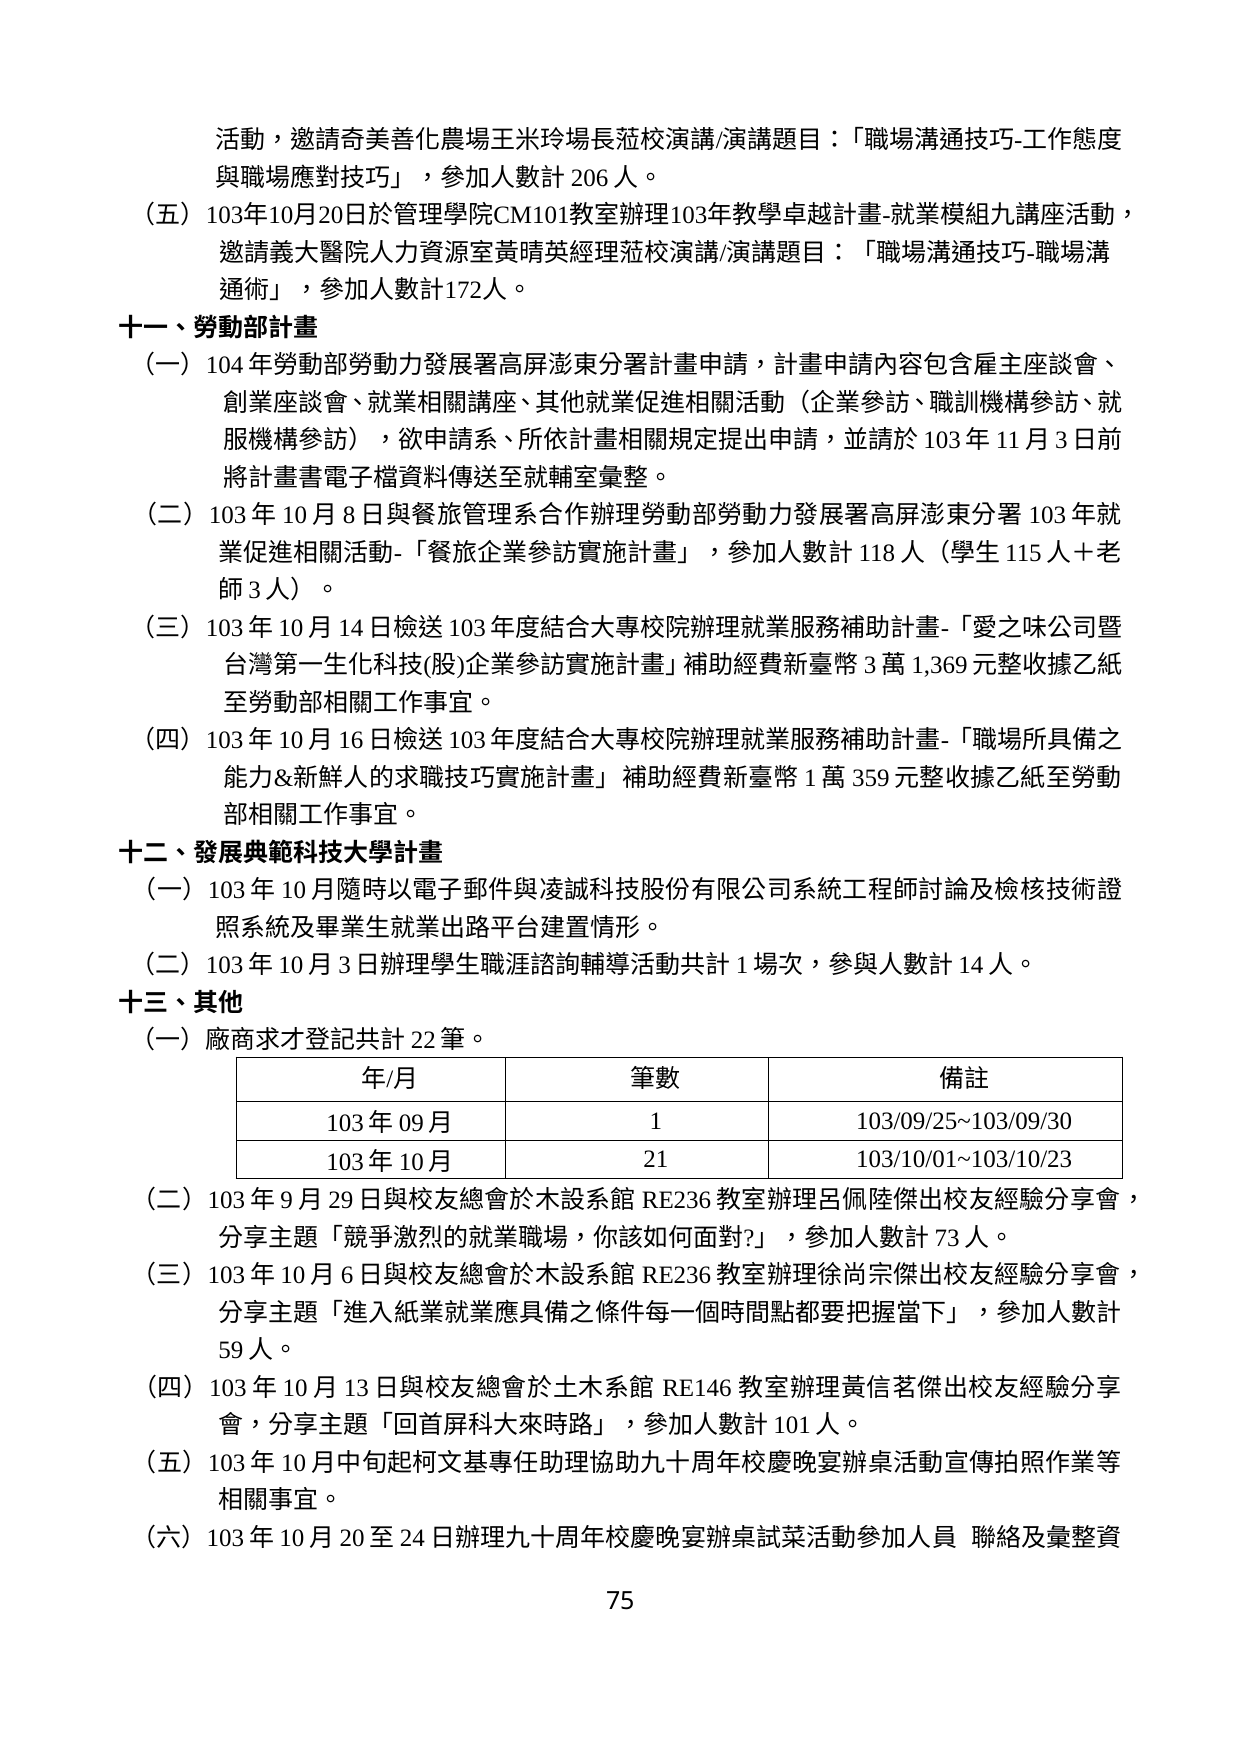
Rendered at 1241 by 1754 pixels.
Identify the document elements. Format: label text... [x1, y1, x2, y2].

text （三）103年10月6日與校友總會於木設系館RE236教室辦理徐尚宗傑出校友經驗分享會，分享主題「進入紙業就業應具備之條件每一個時間點都要把握當下」，參加人數計59人。 [118, 1254, 1122, 1367]
text （四）103年10月13日與校友總會於土木系館 RE146 教室辦理黃信茗傑出校友經驗分享會，分享主題「回首屏科大來時路」，參加人數計101人。 [118, 1367, 1122, 1442]
table_header 備註 [769, 1058, 1122, 1101]
text （三）103年10月14日檢送103年度結合大專校院辦理就業服務補助計畫-「愛之味公司暨台灣第一生化科技(股)企業參訪實施計畫」補助經費新臺幣3萬1,369元整收據乙紙至勞動部相關工作事宜。 [118, 607, 1122, 719]
text 十二、發展典範科技大學計畫 [118, 832, 1122, 869]
table_cell 103/10/01~103/10/23 [769, 1141, 1122, 1178]
text （二）103年10月3日辦理學生職涯諮詢輔導活動共計1場次，參與人數計14人。 [118, 944, 1122, 982]
text 十三、其他 [118, 982, 1122, 1019]
text （二）103年10月8日與餐旅管理系合作辦理勞動部勞動力發展署高屏澎東分署103年就業促進相關活動-「餐旅企業參訪實施計畫」，參加人數計118人（學生115人＋老師3人）。 [118, 494, 1122, 607]
text （一）103年10月隨時以電子郵件與凌誠科技股份有限公司系統工程師討論及檢核技術證照系統及畢業生就業出路平台建置情形。 [118, 869, 1122, 944]
text （五）103年10月中旬起柯文基專任助理協助九十周年校慶晚宴辦桌活動宣傳拍照作業等相關事宜。 [118, 1442, 1122, 1517]
text （一）廠商求才登記共計22筆。 [118, 1019, 1122, 1057]
text 活動，邀請奇美善化農場王米玲場長蒞校演講/演講題目：「職場溝通技巧-工作態度與職場應對技巧」，參加人數計206人。 [118, 119, 1122, 194]
table_header 筆數 [506, 1058, 768, 1101]
table_cell 21 [506, 1141, 768, 1178]
text （五）103年10月20日於管理學院CM101教室辦理103年教學卓越計畫-就業模組九講座活動，邀請義大醫院人力資源室黃晴英經理蒞校演講/演講題目：「職場溝通技巧-職場溝通術」，參加人數計172人。 [118, 194, 1122, 307]
text （四）103年10月16日檢送103年度結合大專校院辦理就業服務補助計畫-「職場所具備之能力&新鮮人的求職技巧實施計畫」補助經費新臺幣1萬359元整收據乙紙至勞動部相關工作事宜。 [118, 719, 1122, 832]
text （六）103年10月20至24日辦理九十周年校慶晚宴辦桌試菜活動參加人員 聯絡及彙整資 [118, 1517, 1122, 1554]
text （一）104年勞動部勞動力發展署高屏澎東分署計畫申請，計畫申請內容包含雇主座談會、創業座談會、就業相關講座、其他就業促進相關活動（企業參訪、職訓機構參訪、就服機構參訪），欲申請系、所依計畫相關規定提出申請，並請於103年11月3日前將計畫書電子檔資料傳送至就輔室彙整。 [118, 344, 1122, 494]
text （二）103年9月29日與校友總會於木設系館RE236教室辦理呂佩陸傑出校友經驗分享會，分享主題「競爭激烈的就業職場，你該如何面對?」，參加人數計73人。 [118, 1179, 1122, 1254]
table_cell 1 [506, 1102, 768, 1139]
text 十一、勞動部計畫 [118, 307, 1122, 344]
table_cell 103年10月 [237, 1141, 505, 1178]
table_cell 103年09月 [237, 1102, 505, 1139]
table_header 年/月 [237, 1058, 505, 1101]
table_cell 103/09/25~103/09/30 [769, 1102, 1122, 1139]
